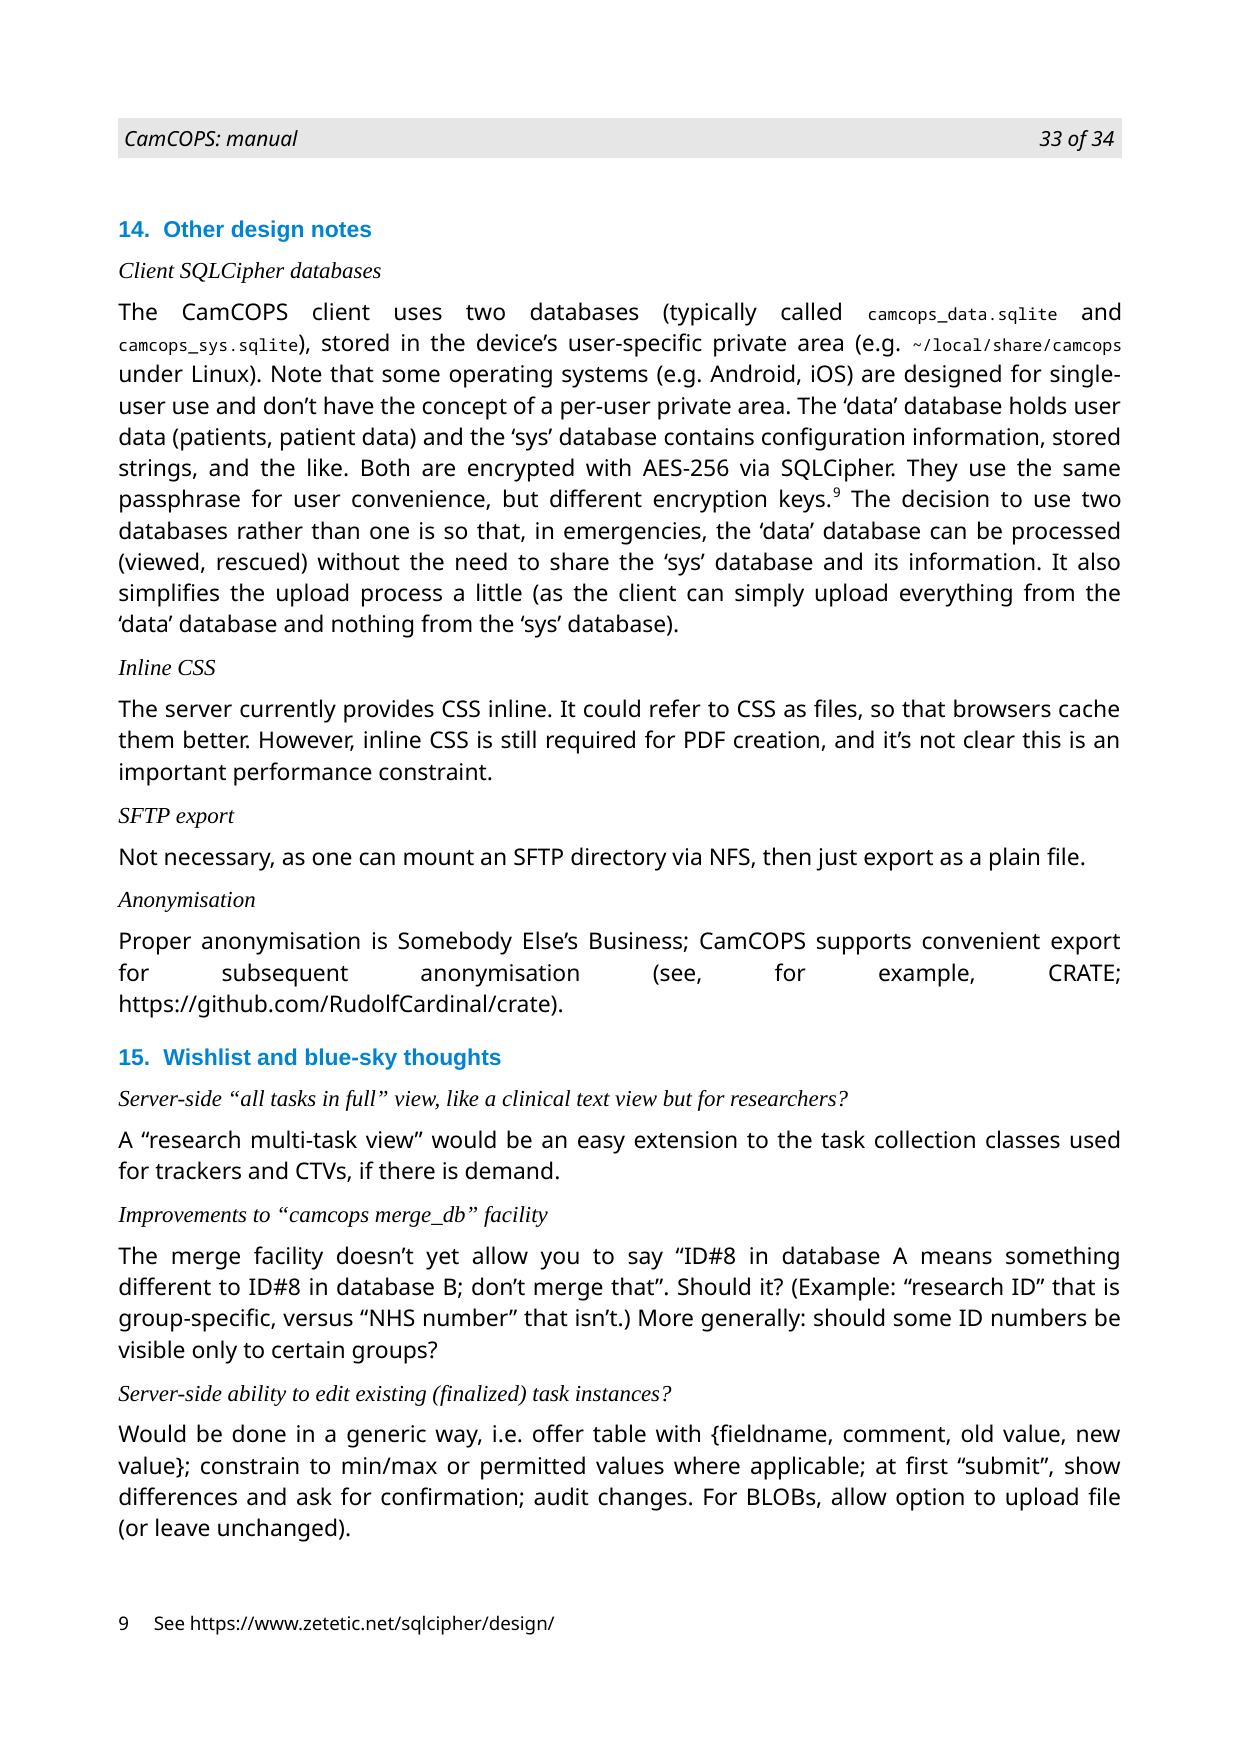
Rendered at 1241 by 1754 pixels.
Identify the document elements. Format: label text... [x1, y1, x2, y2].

subtitle Improvements to “camcops merge_db” facility [118, 1201, 1122, 1227]
subtitle Server-side “all tasks in full” view, like a clinical text view but for researchers? [118, 1085, 1122, 1111]
text Not necessary, as one can mount an SFTP directory via NFS, then just export as a plain file. [118, 840, 1122, 872]
subtitle Anonymisation [118, 886, 1122, 913]
text The server currently provides CSS inline. It could refer to CSS as files, so that browsers cache them better. However, inline CSS is still required for PDF creation, and it’s not clear this is an important performance constraint. [118, 693, 1122, 787]
subtitle Client SQLCipher databases [118, 257, 1122, 283]
text A “research multi-task view” would be an easy extension to the task collection classes used for trackers and CTVs, if there is demand. [118, 1124, 1122, 1186]
subtitle Other design notes [118, 216, 1122, 242]
subtitle Server-side ability to edit existing (finalized) task instances? [118, 1380, 1122, 1406]
text See https://www.zetetic.net/sqlcipher/design/ [118, 1610, 1122, 1636]
text Proper anonymisation is Somebody Else’s Business; CamCOPS supports convenient export for subsequent anonymisation (see, for example, CRATE; https://github.com/RudolfCardinal/crate). [118, 925, 1122, 1019]
subtitle Wishlist and blue-sky thoughts [118, 1044, 1122, 1070]
subtitle SFTP export [118, 802, 1122, 828]
subtitle Inline CSS [118, 654, 1122, 681]
text Would be done in a generic way, i.e. offer table with {fieldname, comment, old value, new value}; constrain to min/max or permitted values where applicable; at first “submit”, show differences and ask for confirmation; audit changes. For BLOBs, allow option to upload file (or leave unchanged). [118, 1418, 1122, 1543]
text The CamCOPS client uses two databases (typically called camcops_data.sqlite and camcops_sys.sqlite), stored in the device’s user-specific private area (e.g. ~/local/share/camcops under Linux). Note that some operating systems (e.g. Android, iOS) are designed for single-user use and don’t have the concept of a per-user private area. The ‘data’ database holds user data (patients, patient data) and the ‘sys’ database contains configuration information, stored strings, and the like. Both are encrypted with AES-256 via SQLCipher. They use the same passphrase for user convenience, but different encryption keys. The decision to use two databases rather than one is so that, in emergencies, the ‘data’ database can be processed (viewed, rescued) without the need to share the ‘sys’ database and its information. It also simplifies the upload process a little (as the client can simply upload everything from the ‘data’ database and nothing from the ‘sys’ database). [118, 296, 1122, 639]
text The merge facility doesn’t yet allow you to say “ID#8 in database A means something different to ID#8 in database B; don’t merge that”. Should it? (Example: “research ID” that is group-specific, versus “NHS number” that isn’t.) More generally: should some ID numbers be visible only to certain groups? [118, 1240, 1122, 1365]
